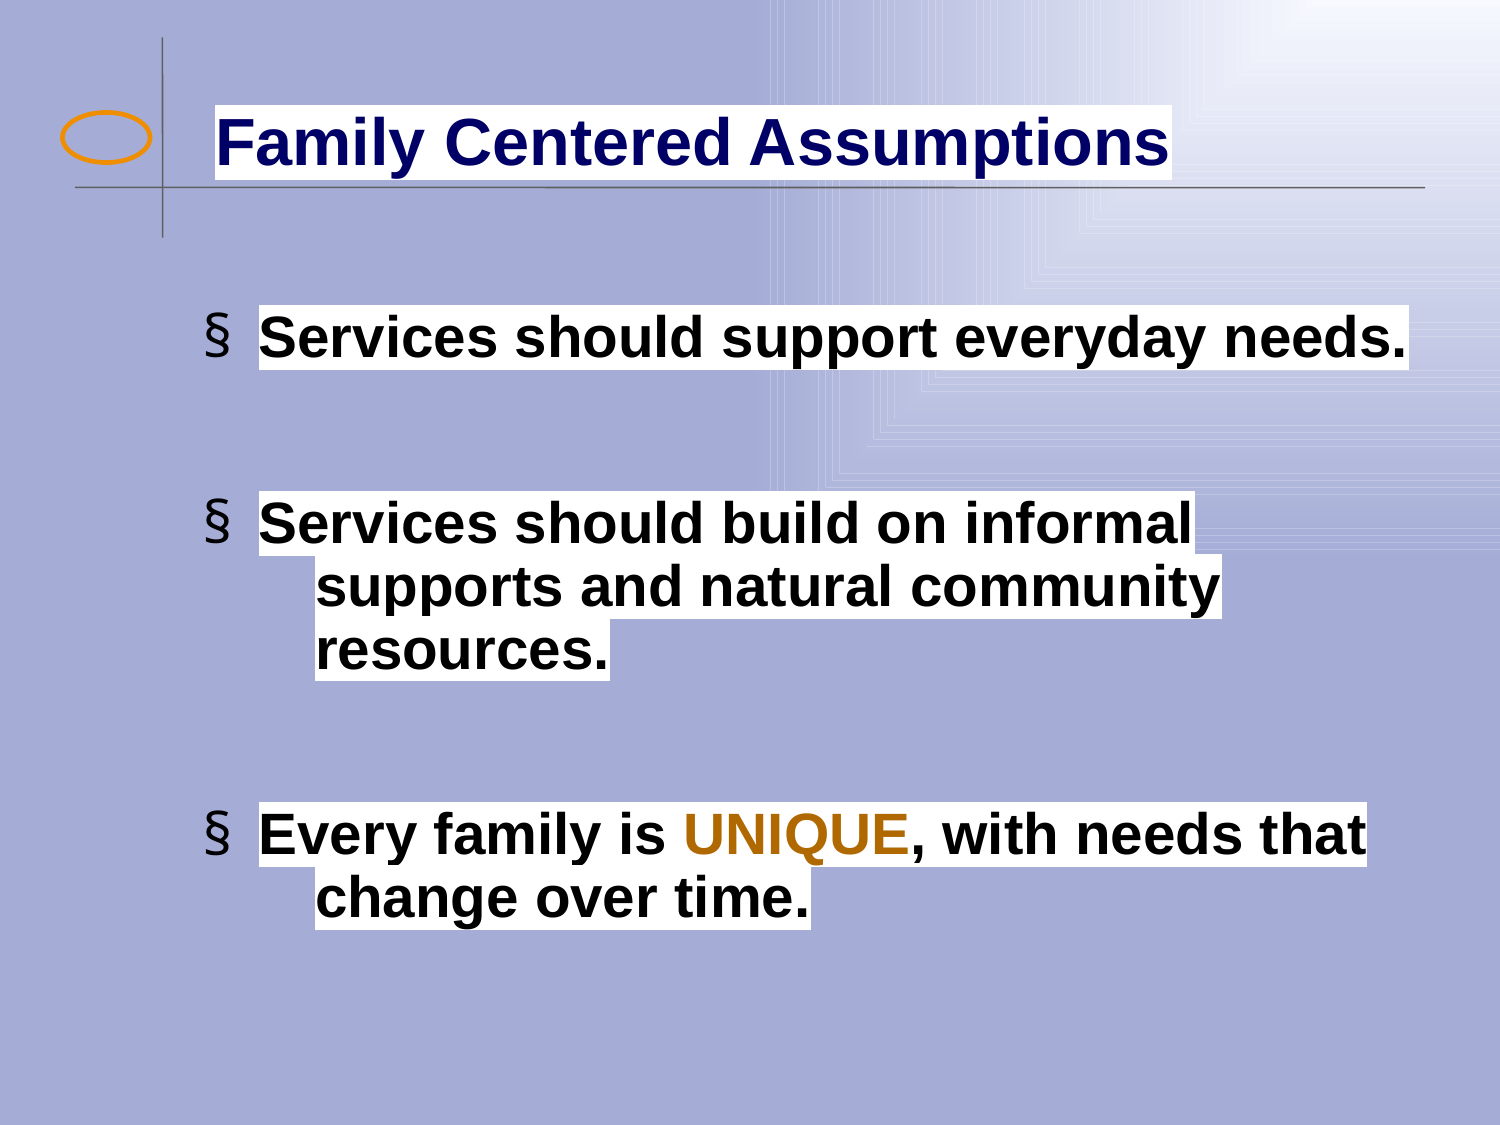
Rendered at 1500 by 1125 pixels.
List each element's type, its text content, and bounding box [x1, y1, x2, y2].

list Services should support everyday needs. Services should build on informal supports and natural community resources. Every family is UNIQUE, with needs that change over time. [75, 299, 1426, 1005]
title Family Centered Assumptions [200, 45, 1426, 233]
